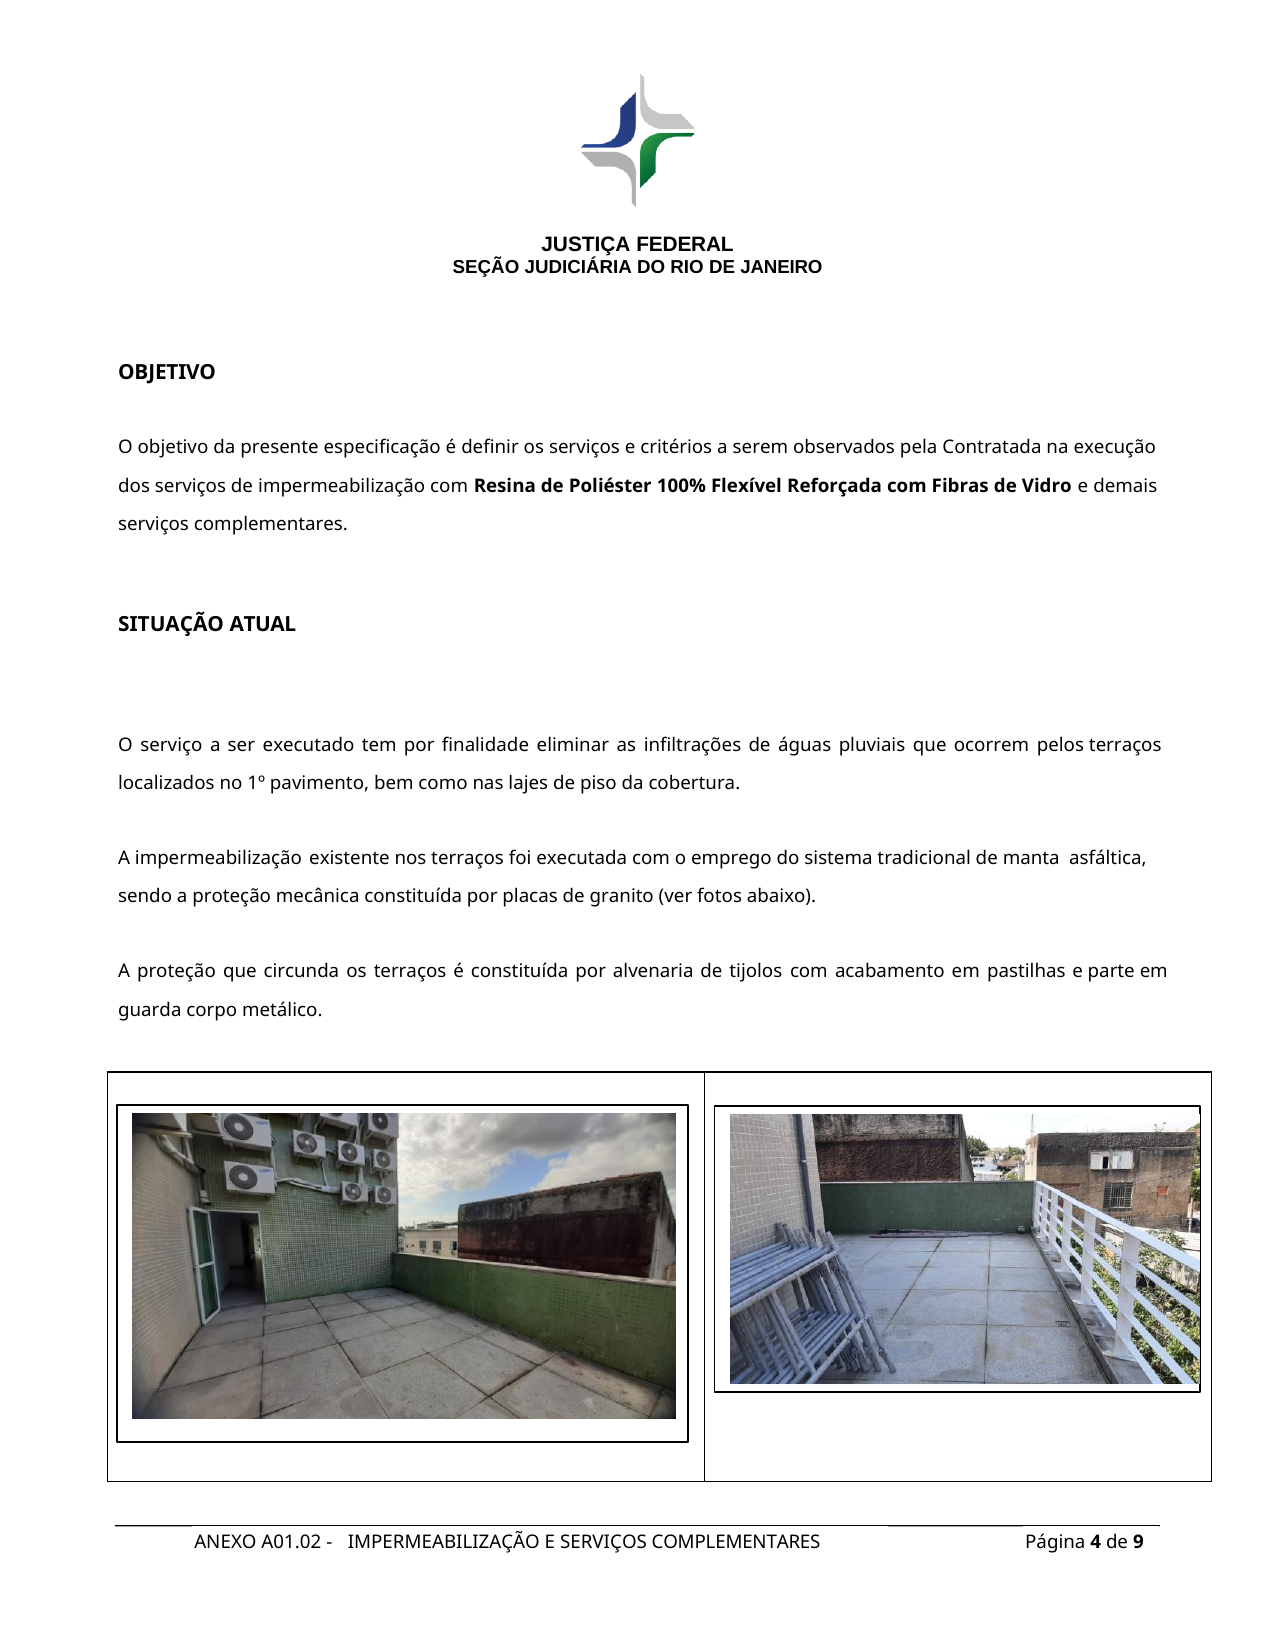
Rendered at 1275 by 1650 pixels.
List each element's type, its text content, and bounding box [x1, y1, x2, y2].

text O serviço a ser executado tem por finalidade eliminar as infiltrações de águas pluviais que ocorrem pelos terraços localizados no 1º pavimento, bem como nas lajes de piso da cobertura. [118, 731, 1216, 795]
text A proteção que circunda os terraços é constituída por alvenaria de tijolos com acabamento em pastilhas e parte em guarda corpo metálico. [118, 958, 1200, 1021]
text O objetivo da presente especificação é definir os serviços e critérios a serem observados pela Contratada na execução dos serviços de impermeabilização com Resina de Poliéster 100% Flexível Reforçada com Fibras de Vidro e demais serviços complementares. [118, 434, 1157, 536]
table_header [108, 1073, 704, 1481]
text A impermeabilização existente nos terraços foi executada com o emprego do sistema tradicional de manta asfáltica, sendo a proteção mecânica constituída por placas de granito (ver fotos abaixo). [118, 844, 1200, 908]
text SITUAÇÃO ATUAL [118, 611, 1160, 636]
table_header [705, 1073, 1211, 1481]
text OBJETIVO [118, 357, 1216, 386]
